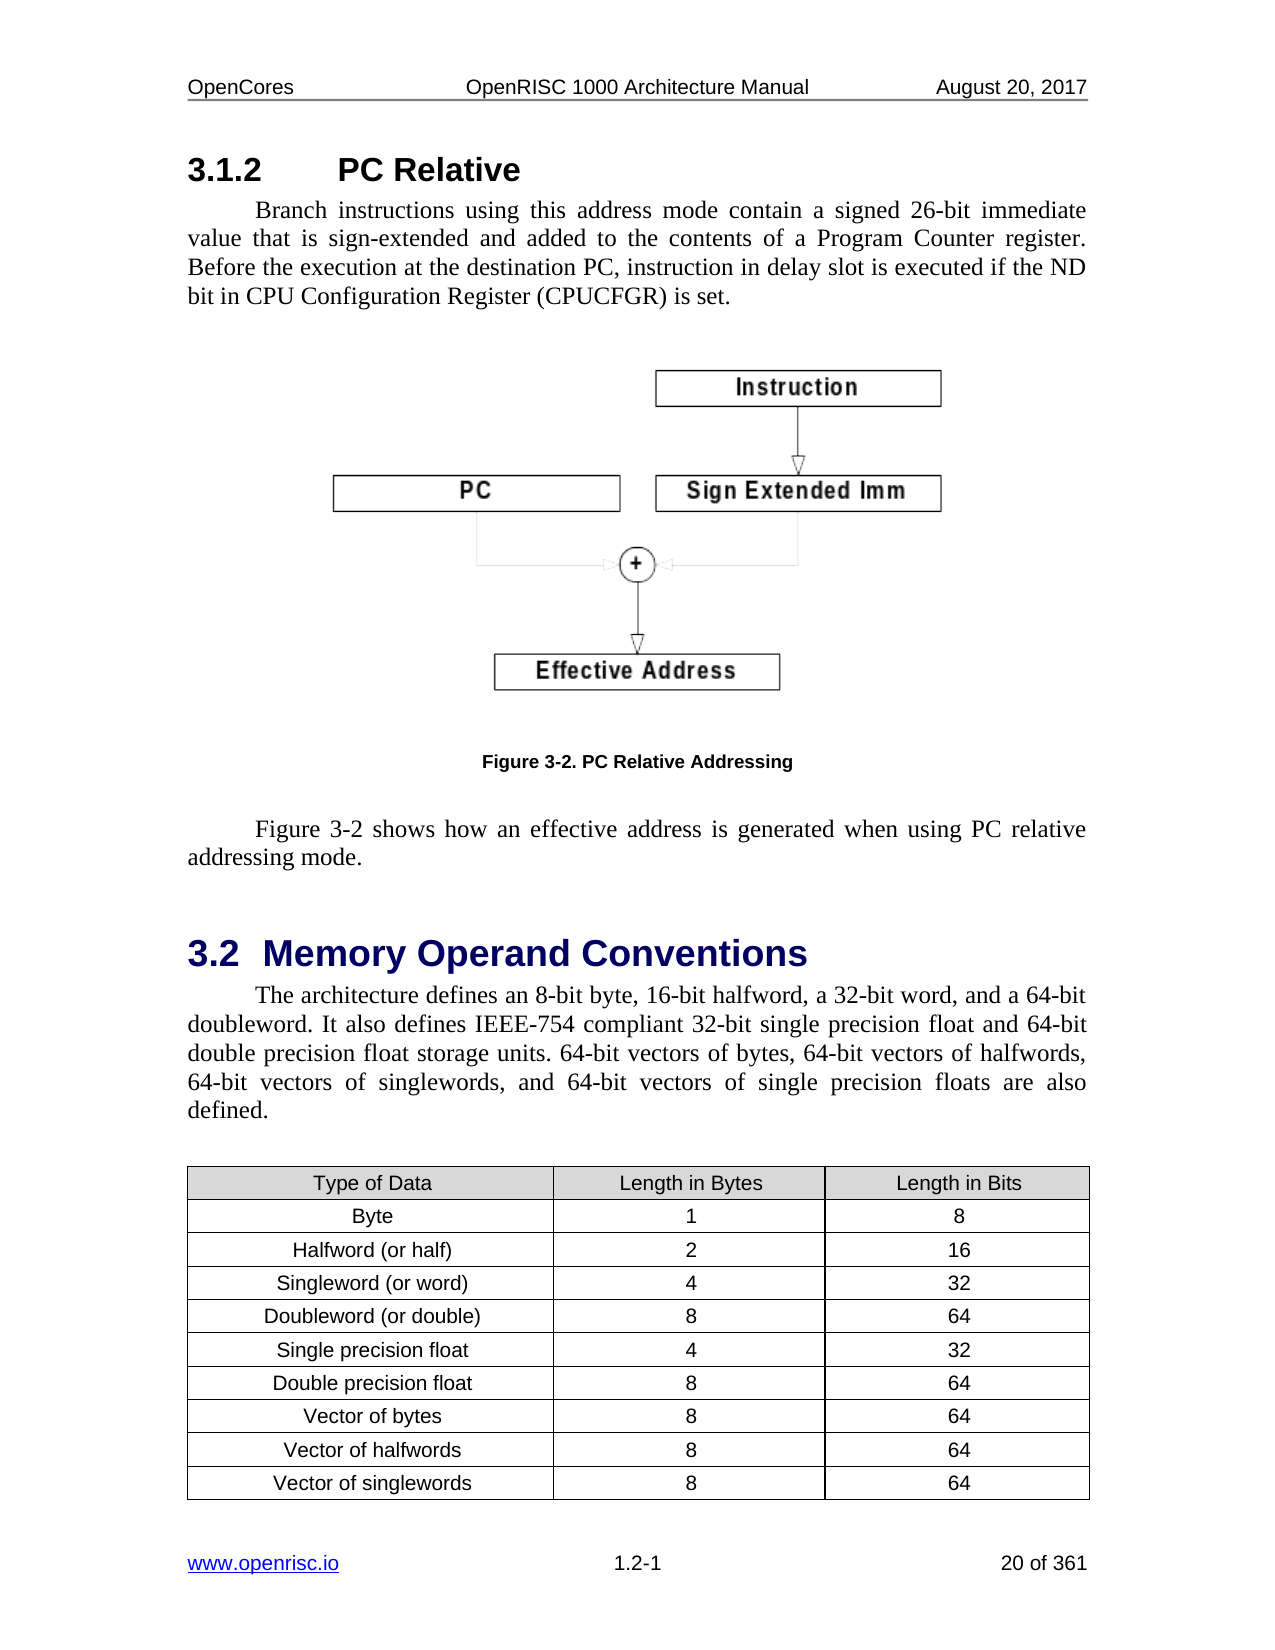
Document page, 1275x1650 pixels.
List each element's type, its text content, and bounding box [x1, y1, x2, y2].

table_cell 16 [826, 1233, 1089, 1266]
table_cell 8 [554, 1467, 824, 1499]
table_header Type of Data [188, 1167, 553, 1199]
text The architecture defines an 8-bit byte, 16-bit halfword, a 32-bit word, and a 64-bit doubleword. It also defines IEEE-754 compliant 32-bit single precision float and 64-bit double precision float storage units. 64-bit vectors of bytes, 64-bit vectors of halfwords, 64-bit vectors of singlewords, and 64-bit vectors of single precision floats are also defined. [187, 981, 1087, 1124]
table_cell 8 [826, 1200, 1089, 1232]
table_cell 32 [826, 1267, 1089, 1299]
table_cell 8 [554, 1367, 824, 1399]
table_cell Halfword (or half) [188, 1233, 553, 1266]
table_cell 8 [554, 1300, 824, 1332]
table_cell Vector of singlewords [188, 1467, 553, 1499]
table_cell 1 [554, 1200, 824, 1232]
table_cell Double precision float [188, 1367, 553, 1399]
table_cell 2 [554, 1233, 824, 1266]
subtitle Memory Operand Conventions [187, 931, 1087, 974]
table_cell 4 [554, 1267, 824, 1299]
table_cell 64 [826, 1300, 1089, 1332]
text Figure 3-2. PC Relative Addressing [187, 751, 1087, 772]
table_cell 32 [826, 1333, 1089, 1366]
table_cell Single precision float [188, 1333, 553, 1366]
table_cell Vector of halfwords [188, 1433, 553, 1466]
table_cell Byte [188, 1200, 553, 1232]
table_cell 64 [826, 1433, 1089, 1466]
table_cell Doubleword (or double) [188, 1300, 553, 1332]
table_cell Vector of bytes [188, 1400, 553, 1432]
table_cell 8 [554, 1400, 824, 1432]
table_cell 64 [826, 1400, 1089, 1432]
table_cell 64 [826, 1367, 1089, 1399]
table_cell 4 [554, 1333, 824, 1366]
table_header Length in Bits [826, 1167, 1089, 1199]
table_cell Singleword (or word) [188, 1267, 553, 1299]
table_cell 8 [554, 1433, 824, 1466]
text Figure 3-2 shows how an effective address is generated when using PC relative addressing mode. [187, 814, 1087, 871]
text Branch instructions using this address mode contain a signed 26-bit immediate value that is sign-extended and added to the contents of a Program Counter register. Before the execution at the destination PC, instruction in delay slot is executed if the ND bit in CPU Configuration Register (CPUCFGR) is set. [187, 195, 1087, 310]
table_cell 64 [826, 1467, 1089, 1499]
subtitle PC Relative [187, 150, 1087, 188]
table_header Length in Bytes [554, 1167, 824, 1199]
